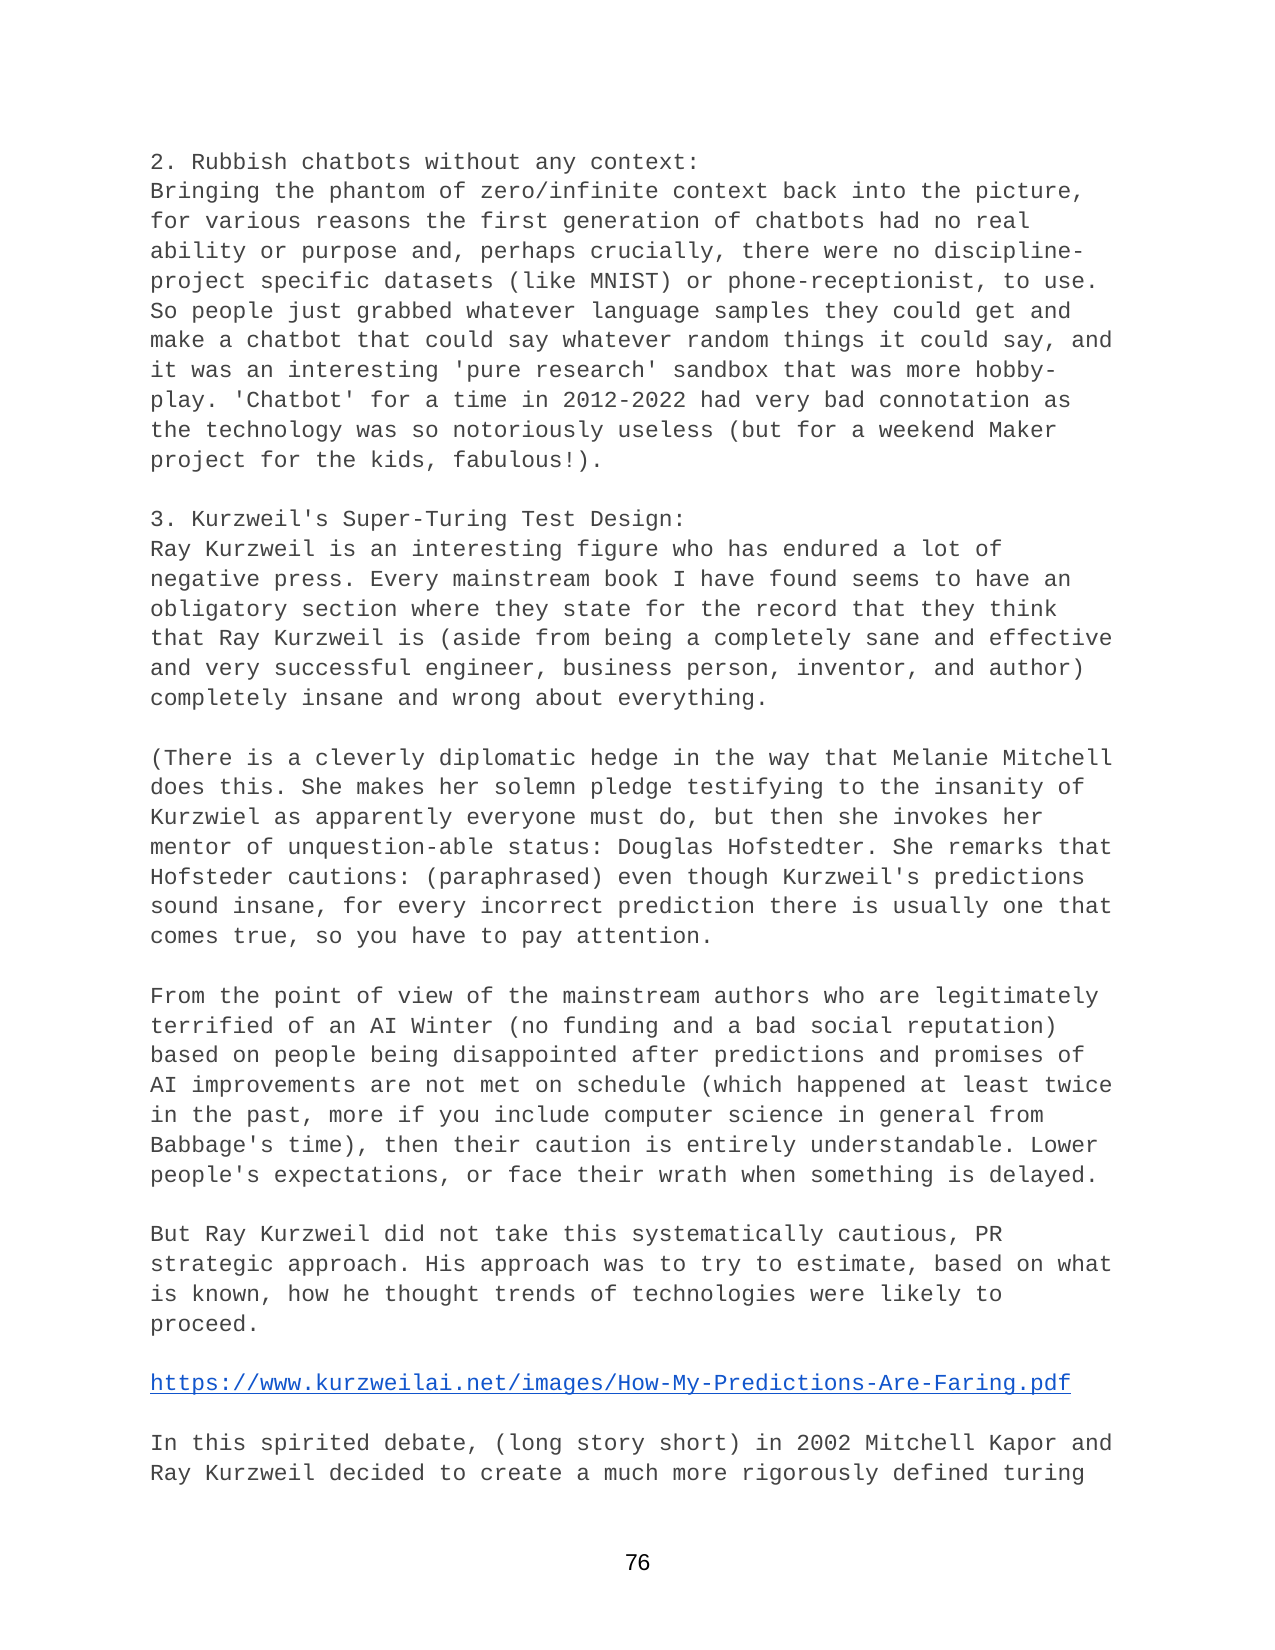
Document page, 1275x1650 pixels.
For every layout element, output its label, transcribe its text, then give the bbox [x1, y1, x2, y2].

text 2. Rubbish chatbots without any context: [150, 150, 1125, 176]
text From the point of view of the mainstream authors who are legitimately terrified of an AI Winter (no funding and a bad social reputation) based on people being disappointed after predictions and promises of AI improvements are not met on schedule (which happened at least twice in the past, more if you include computer science in general from Babbage's time), then their caution is entirely understandable. Lower people's expectations, or face their wrath when something is delayed. [150, 984, 1125, 1189]
text Ray Kurzweil is an interesting figure who has endured a lot of negative press. Every mainstream book I have found seems to have an obligatory section where they state for the record that they think that Ray Kurzweil is (aside from being a completely sane and effective and very successful engineer, business person, inventor, and author) completely insane and wrong about everything. [150, 537, 1125, 712]
text Bringing the phantom of zero/infinite context back into the picture, for various reasons the first generation of chatbots had no real ability or purpose and, perhaps crucially, there were no discipline-project specific datasets (like MNIST) or phone-receptionist, to use. So people just grabbed whatever language samples they could get and make a chatbot that could say whatever random things it could say, and it was an interesting 'pure research' sandbox that was more hobby-play. 'Chatbot' for a time in 2012-2022 had very bad connotation as the technology was so notoriously useless (but for a weekend Maker project for the kids, fabulous!). [150, 180, 1125, 474]
text In this spirited debate, (long story short) in 2002 Mitchell Kapor and Ray Kurzweil decided to create a much more rigorously defined turing [150, 1431, 1125, 1487]
text (There is a cleverly diplomatic hedge in the way that Melanie Mitchell does this. She makes her solemn pledge testifying to the insanity of Kurzwiel as apparently everyone must do, but then she invokes her mentor of unquestion-able status: Douglas Hofstedter. She remarks that Hofsteder cautions: (paraphrased) even though Kurzweil's predictions sound insane, for every incorrect prediction there is usually one that comes true, so you have to pay attention. [150, 746, 1125, 951]
text But Ray Kurzweil did not take this systematically cautious, PR strategic approach. His approach was to try to estimate, based on what is known, how he thought trends of technologies were likely to proceed. [150, 1222, 1125, 1338]
text 3. Kurzweil's Super-Turing Test Design: [150, 507, 1125, 533]
text https://www.kurzweilai.net/images/How-My-Predictions-Are-Faring.pdf [150, 1371, 1125, 1397]
